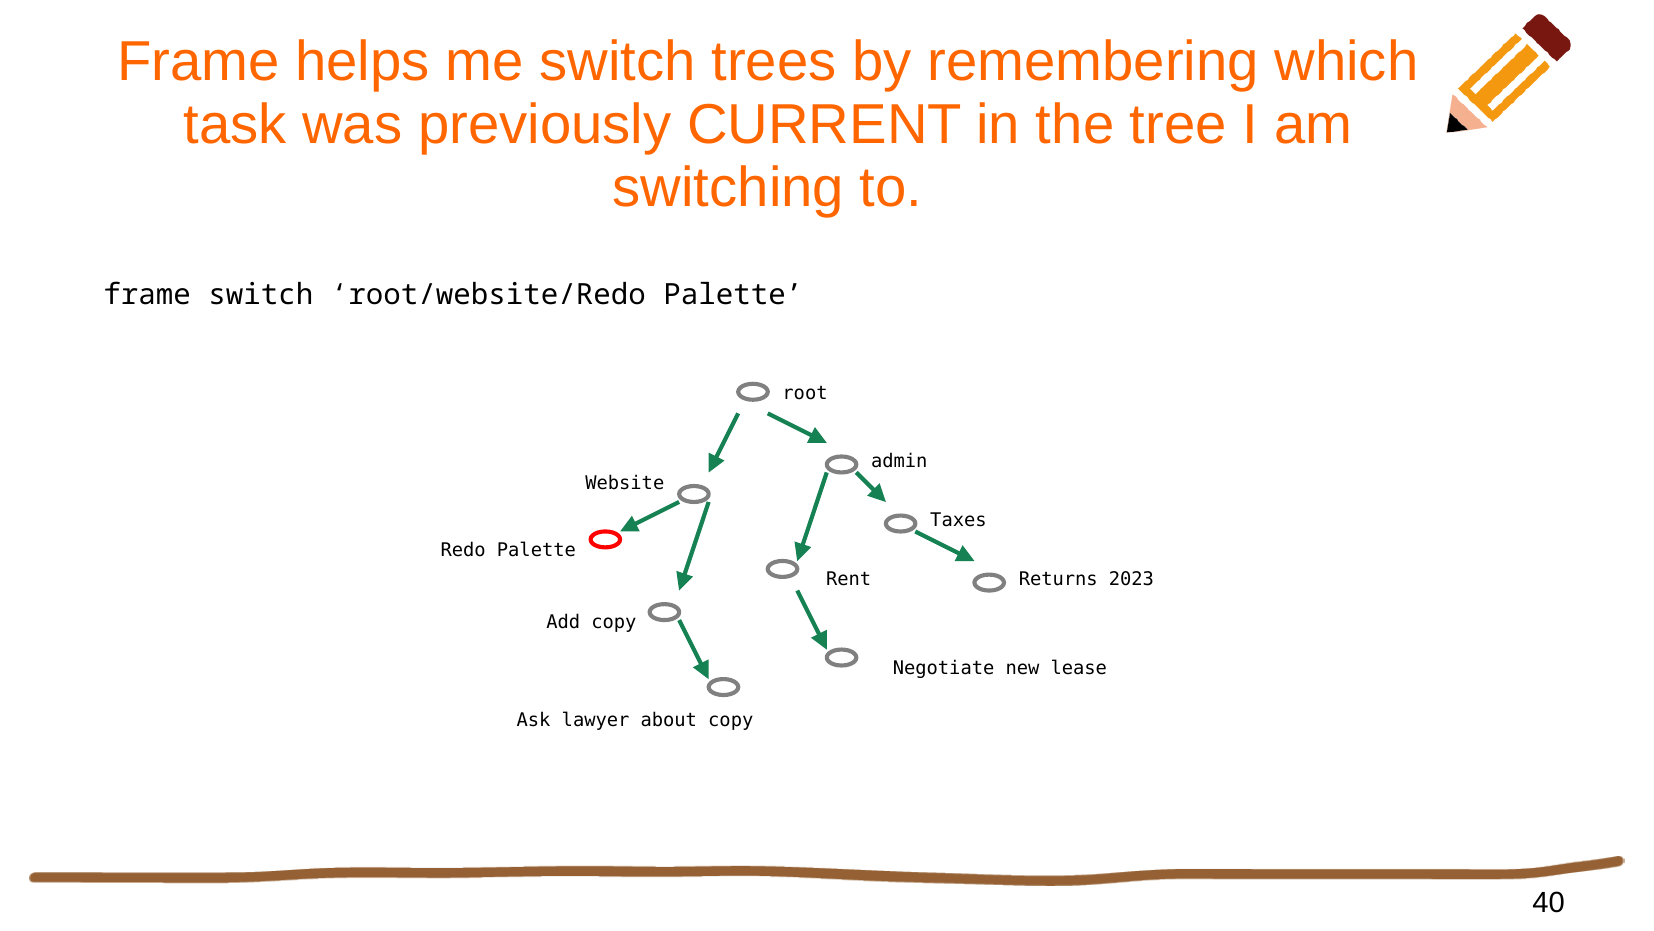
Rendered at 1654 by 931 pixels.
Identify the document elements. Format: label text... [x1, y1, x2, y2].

text_box [974, 574, 1003, 591]
picture [1446, 14, 1571, 133]
text_box Website [570, 465, 680, 502]
text_box Negotiate new lease [878, 649, 1122, 687]
text_box [680, 486, 709, 502]
text_box Rent [811, 561, 886, 598]
text_box [591, 531, 621, 548]
text_box [826, 456, 856, 473]
text_box Taxes [915, 501, 1002, 539]
text_box Redo Palette [425, 531, 591, 569]
text_box [885, 515, 915, 532]
text_box Returns 2023 [1003, 561, 1169, 598]
text_box Add copy [531, 604, 652, 642]
title Frame helps me switch trees by remembering which task was previously CURRENT in the tree I am switching to. [88, 29, 1447, 237]
text_box [826, 649, 857, 666]
text_box Ask lawyer about copy [501, 701, 768, 739]
text_box admin [856, 442, 943, 480]
text_box [738, 383, 767, 400]
text_box [652, 604, 680, 621]
text_box frame switch ‘root/website/Redo Palette’ [88, 265, 836, 310]
text_box [708, 679, 739, 696]
text_box [767, 560, 798, 577]
text_box root [767, 374, 843, 412]
picture [29, 856, 1625, 886]
